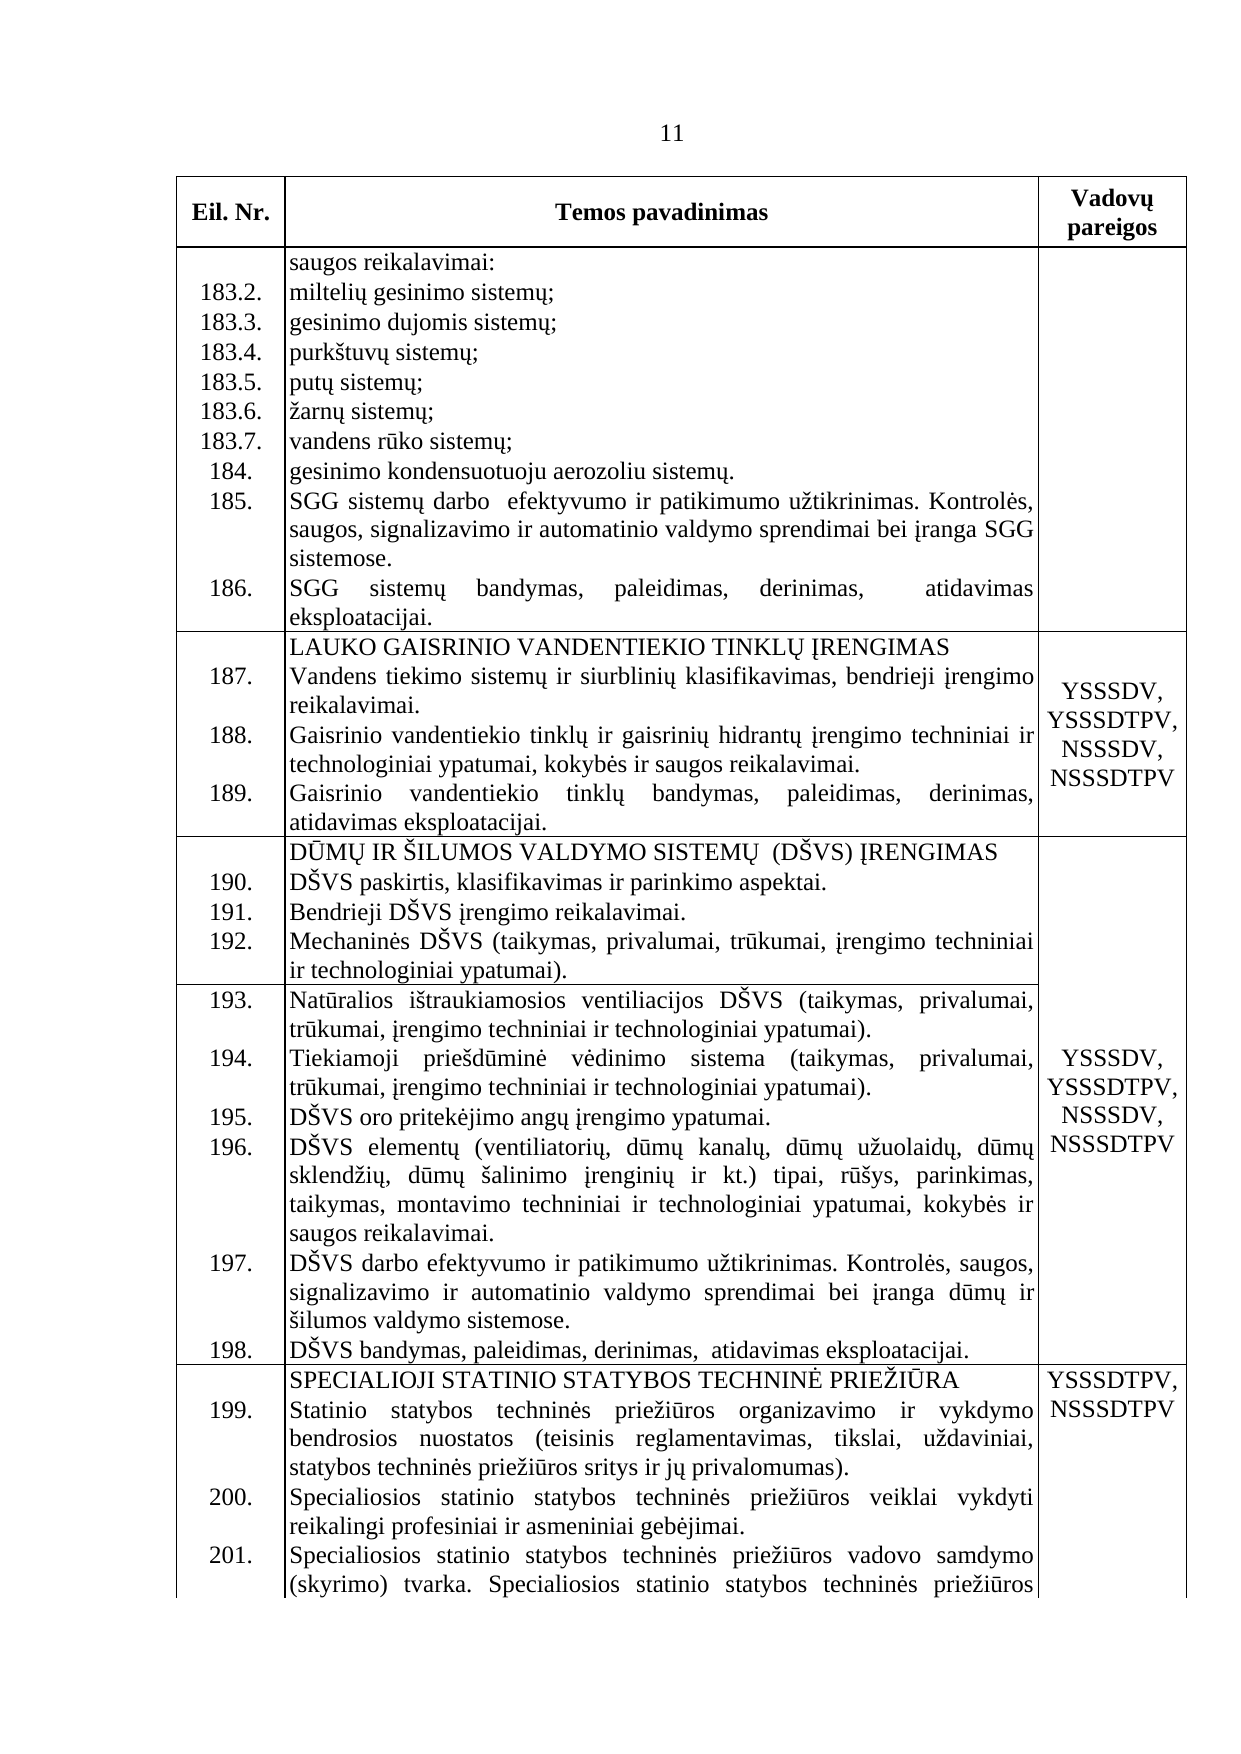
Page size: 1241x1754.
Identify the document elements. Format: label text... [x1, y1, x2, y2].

table_cell Natūralios ištraukiamosios ventiliacijos DŠVS (taikymas, privalumai, trūkumai, įrengimo techniniai ir technologiniai ypatumai). [286, 985, 1038, 1042]
table_cell [177, 248, 284, 276]
table_cell [177, 632, 284, 660]
table_cell Specialiosios statinio statybos techninės priežiūros veiklai vykdyti reikalingi profesiniai ir asmeniniai gebėjimai. [286, 1481, 1038, 1539]
table_cell Specialiosios statinio statybos techninės priežiūros vadovo samdymo (skyrimo) tvarka. Specialiosios statinio statybos techninės priežiūros [286, 1540, 1038, 1598]
table_cell DŠVS oro pritekėjimo angų įrengimo ypatumai. [286, 1101, 1038, 1131]
table_cell YSSSDV, YSSSDTPV, NSSSDV, NSSSDTPV [1039, 837, 1186, 1364]
table_cell vandens rūko sistemų; [286, 425, 1038, 455]
table_cell 183.3. [177, 306, 284, 336]
table_cell 183.2. [177, 276, 284, 306]
table_cell 194. [177, 1043, 284, 1101]
table_cell [1039, 248, 1186, 631]
table_cell 201. [177, 1540, 284, 1598]
table_cell purkštuvų sistemų; [286, 336, 1038, 366]
table_cell LAUKO GAISRINIO VANDENTIEKIO TINKLŲ ĮRENGIMAS [286, 632, 1038, 660]
table_cell gesinimo kondensuotuoju aerozoliu sistemų. [286, 455, 1038, 485]
table_cell 184. [177, 455, 284, 485]
table_cell 183.7. [177, 425, 284, 455]
table_cell DŠVS elementų (ventiliatorių, dūmų kanalų, dūmų užuolaidų, dūmų sklendžių, dūmų šalinimo įrenginių ir kt.) tipai, rūšys, parinkimas, taikymas, montavimo techniniai ir technologiniai ypatumai, kokybės ir saugos reikalavimai. [286, 1131, 1038, 1247]
table_cell Bendrieji DŠVS įrengimo reikalavimai. [286, 896, 1038, 925]
table_cell YSSSDTPV, NSSSDTPV [1039, 1365, 1186, 1598]
table_cell DŪMŲ IR ŠILUMOS VALDYMO SISTEMŲ (DŠVS) ĮRENGIMAS [286, 837, 1038, 866]
table_header Eil. Nr. [177, 177, 284, 246]
table_cell 191. [177, 896, 284, 925]
table_cell 186. [177, 572, 284, 631]
table_cell Vandens tiekimo sistemų ir siurblinių klasifikavimas, bendrieji įrengimo reikalavimai. [286, 660, 1038, 719]
table_cell Gaisrinio vandentiekio tinklų bandymas, paleidimas, derinimas, atidavimas eksploatacijai. [286, 778, 1038, 836]
table_cell 190. [177, 866, 284, 896]
table_cell 195. [177, 1101, 284, 1131]
table_cell SGG sistemų bandymas, paleidimas, derinimas, atidavimas eksploatacijai. [286, 572, 1038, 631]
table_cell Tiekiamoji priešdūminė vėdinimo sistema (taikymas, privalumai, trūkumai, įrengimo techniniai ir technologiniai ypatumai). [286, 1043, 1038, 1101]
table_cell [177, 837, 284, 866]
table_cell Mechaninės DŠVS (taikymas, privalumai, trūkumai, įrengimo techniniai ir technologiniai ypatumai). [286, 925, 1038, 984]
table_cell DŠVS bandymas, paleidimas, derinimas, atidavimas eksploatacijai. [286, 1334, 1038, 1364]
table_cell YSSSDV, YSSSDTPV, NSSSDV, NSSSDTPV [1039, 632, 1186, 836]
table_cell DŠVS paskirtis, klasifikavimas ir parinkimo aspektai. [286, 866, 1038, 896]
table_cell 185. [177, 485, 284, 572]
table_cell 183.5. [177, 366, 284, 395]
table_cell 197. [177, 1247, 284, 1334]
table_cell žarnų sistemų; [286, 395, 1038, 425]
table_cell Gaisrinio vandentiekio tinklų ir gaisrinių hidrantų įrengimo techniniai ir technologiniai ypatumai, kokybės ir saugos reikalavimai. [286, 719, 1038, 777]
table_cell 183.4. [177, 336, 284, 366]
table_cell saugos reikalavimai: [286, 248, 1038, 276]
table_header Temos pavadinimas [286, 177, 1038, 246]
table_cell SPECIALIOJI STATINIO STATYBOS TECHNINĖ PRIEŽIŪRA [286, 1365, 1038, 1394]
table_cell 189. [177, 778, 284, 836]
table_cell 199. [177, 1394, 284, 1481]
table_cell 198. [177, 1334, 284, 1364]
table_cell 193. [177, 985, 284, 1042]
table_cell putų sistemų; [286, 366, 1038, 395]
table_cell 187. [177, 660, 284, 719]
table_cell SGG sistemų darbo efektyvumo ir patikimumo užtikrinimas. Kontrolės, saugos, signalizavimo ir automatinio valdymo sprendimai bei įranga SGG sistemose. [286, 485, 1038, 572]
table_cell [177, 1365, 284, 1394]
table_header Vadovų pareigos [1039, 177, 1186, 246]
table_cell Statinio statybos techninės priežiūros organizavimo ir vykdymo bendrosios nuostatos (teisinis reglamentavimas, tikslai, uždaviniai, statybos techninės priežiūros sritys ir jų privalomumas). [286, 1394, 1038, 1481]
table_cell 192. [177, 925, 284, 984]
table_cell DŠVS darbo efektyvumo ir patikimumo užtikrinimas. Kontrolės, saugos, signalizavimo ir automatinio valdymo sprendimai bei įranga dūmų ir šilumos valdymo sistemose. [286, 1247, 1038, 1334]
table_cell 196. [177, 1131, 284, 1247]
table_cell 183.6. [177, 395, 284, 425]
table_cell gesinimo dujomis sistemų; [286, 306, 1038, 336]
table_cell miltelių gesinimo sistemų; [286, 276, 1038, 306]
table_cell 188. [177, 719, 284, 777]
table_cell 200. [177, 1481, 284, 1539]
